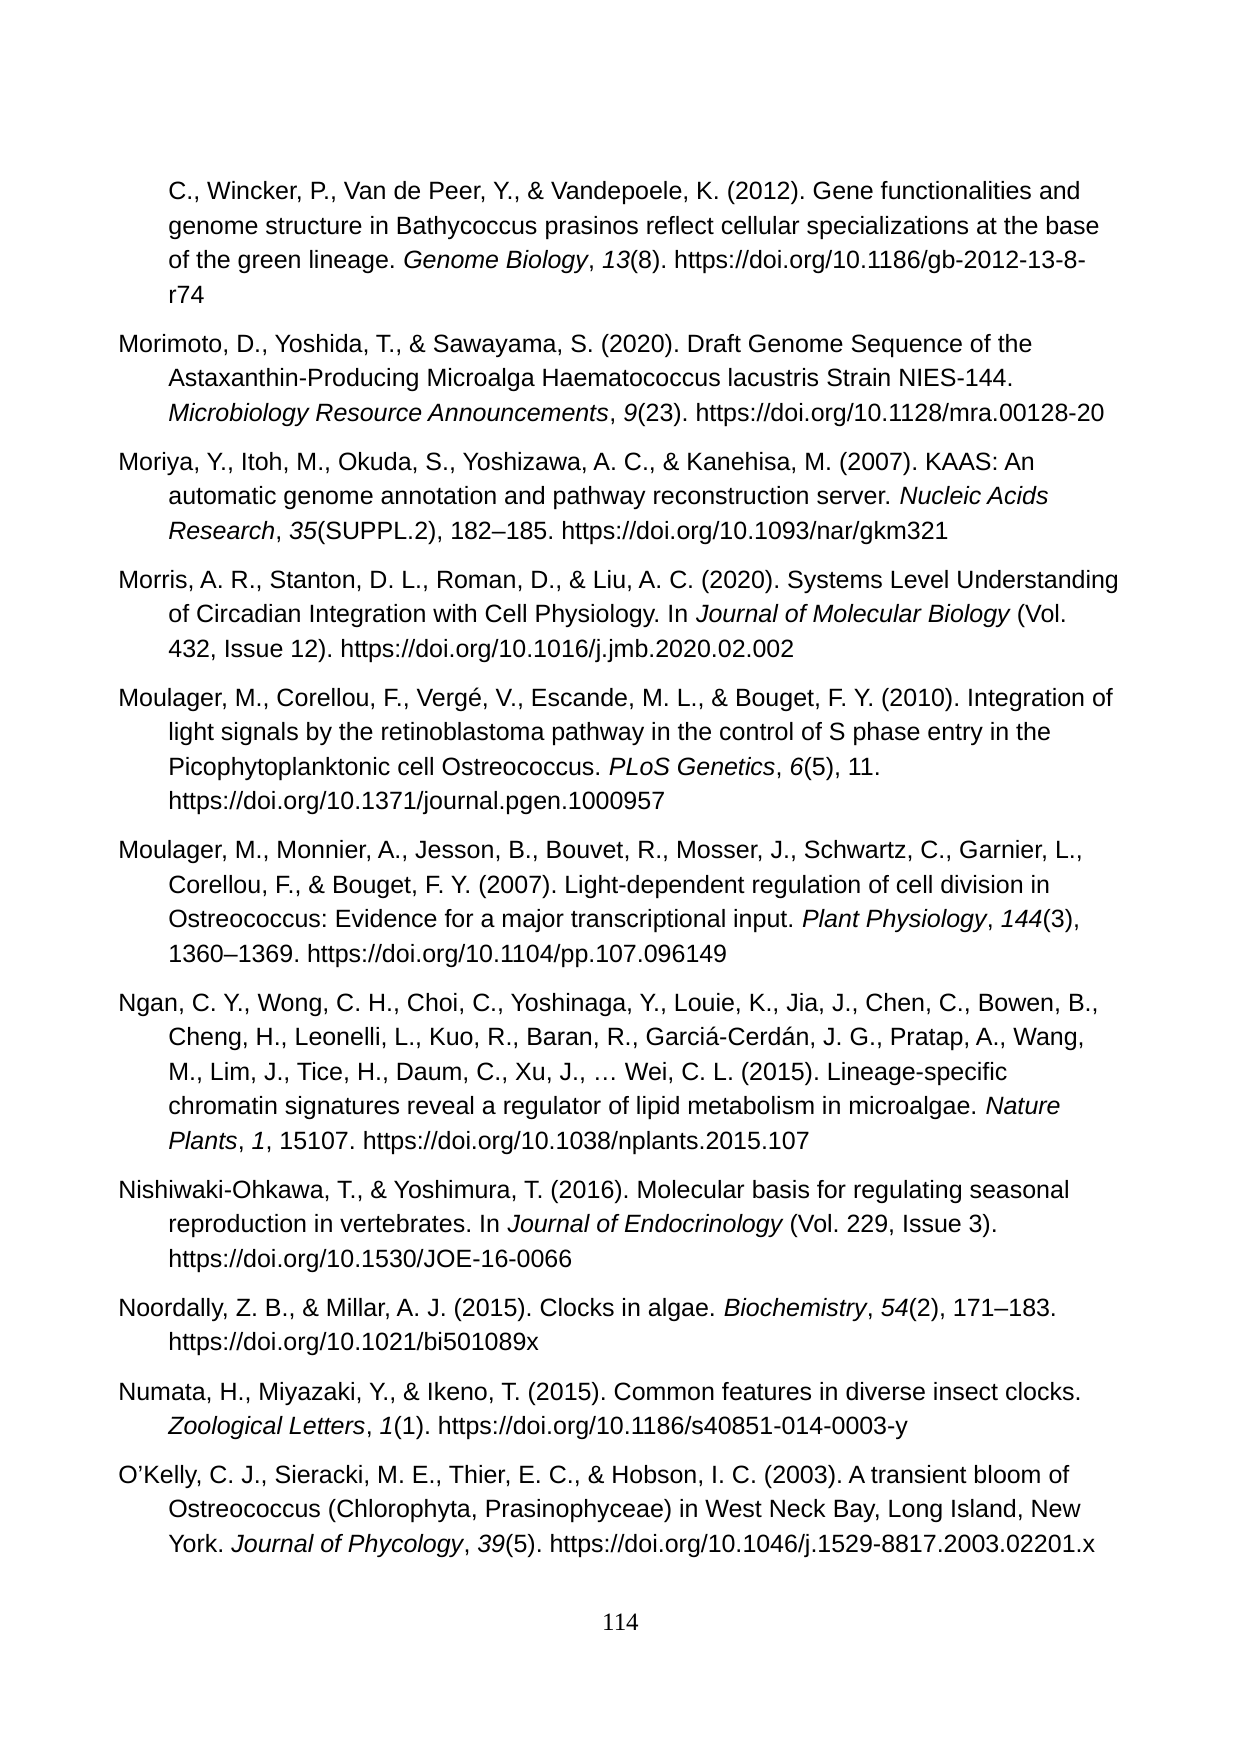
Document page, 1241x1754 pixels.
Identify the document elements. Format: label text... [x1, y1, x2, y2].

text O’Kelly, C. J., Sieracki, M. E., Thier, E. C., & Hobson, I. C. (2003). A transient bloom of Ostreococcus (Chlorophyta, Prasinophyceae) in West Neck Bay, Long Island, New York. Journal of Phycology, 39(5). https://doi.org/10.1046/j.1529-8817.2003.02201.x [118, 1460, 1122, 1558]
text Moriya, Y., Itoh, M., Okuda, S., Yoshizawa, A. C., & Kanehisa, M. (2007). KAAS: An automatic genome annotation and pathway reconstruction server. Nucleic Acids Research, 35(SUPPL.2), 182–185. https://doi.org/10.1093/nar/gkm321 [118, 447, 1122, 544]
text C., Wincker, P., Van de Peer, Y., & Vandepoele, K. (2012). Gene functionalities and genome structure in Bathycoccus prasinos reflect cellular specializations at the base of the green lineage. Genome Biology, 13(8). https://doi.org/10.1186/gb-2012-13-8-r74 [118, 176, 1122, 308]
text Morris, A. R., Stanton, D. L., Roman, D., & Liu, A. C. (2020). Systems Level Understanding of Circadian Integration with Cell Physiology. In Journal of Molecular Biology (Vol. 432, Issue 12). https://doi.org/10.1016/j.jmb.2020.02.002 [118, 565, 1122, 663]
text Ngan, C. Y., Wong, C. H., Choi, C., Yoshinaga, Y., Louie, K., Jia, J., Chen, C., Bowen, B., Cheng, H., Leonelli, L., Kuo, R., Baran, R., Garciá-Cerdán, J. G., Pratap, A., Wang, M., Lim, J., Tice, H., Daum, C., Xu, J., … Wei, C. L. (2015). Lineage-specific chromatin signatures reveal a regulator of lipid metabolism in microalgae. Nature Plants, 1, 15107. https://doi.org/10.1038/nplants.2015.107 [118, 988, 1122, 1154]
text Morimoto, D., Yoshida, T., & Sawayama, S. (2020). Draft Genome Sequence of the Astaxanthin-Producing Microalga Haematococcus lacustris Strain NIES-144. Microbiology Resource Announcements, 9(23). https://doi.org/10.1128/mra.00128-20 [118, 329, 1122, 427]
text Nishiwaki-Ohkawa, T., & Yoshimura, T. (2016). Molecular basis for regulating seasonal reproduction in vertebrates. In Journal of Endocrinology (Vol. 229, Issue 3). https://doi.org/10.1530/JOE-16-0066 [118, 1175, 1122, 1273]
text Moulager, M., Monnier, A., Jesson, B., Bouvet, R., Mosser, J., Schwartz, C., Garnier, L., Corellou, F., & Bouget, F. Y. (2007). Light-dependent regulation of cell division in Ostreococcus: Evidence for a major transcriptional input. Plant Physiology, 144(3), 1360–1369. https://doi.org/10.1104/pp.107.096149 [118, 835, 1122, 968]
text Numata, H., Miyazaki, Y., & Ikeno, T. (2015). Common features in diverse insect clocks. Zoological Letters, 1(1). https://doi.org/10.1186/s40851-014-0003-y [118, 1376, 1122, 1440]
text Noordally, Z. B., & Millar, A. J. (2015). Clocks in algae. Biochemistry, 54(2), 171–183. https://doi.org/10.1021/bi501089x [118, 1293, 1122, 1356]
text Moulager, M., Corellou, F., Vergé, V., Escande, M. L., & Bouget, F. Y. (2010). Integration of light signals by the retinoblastoma pathway in the control of S phase entry in the Picophytoplanktonic cell Ostreococcus. PLoS Genetics, 6(5), 11. https://doi.org/10.1371/journal.pgen.1000957 [118, 683, 1122, 815]
